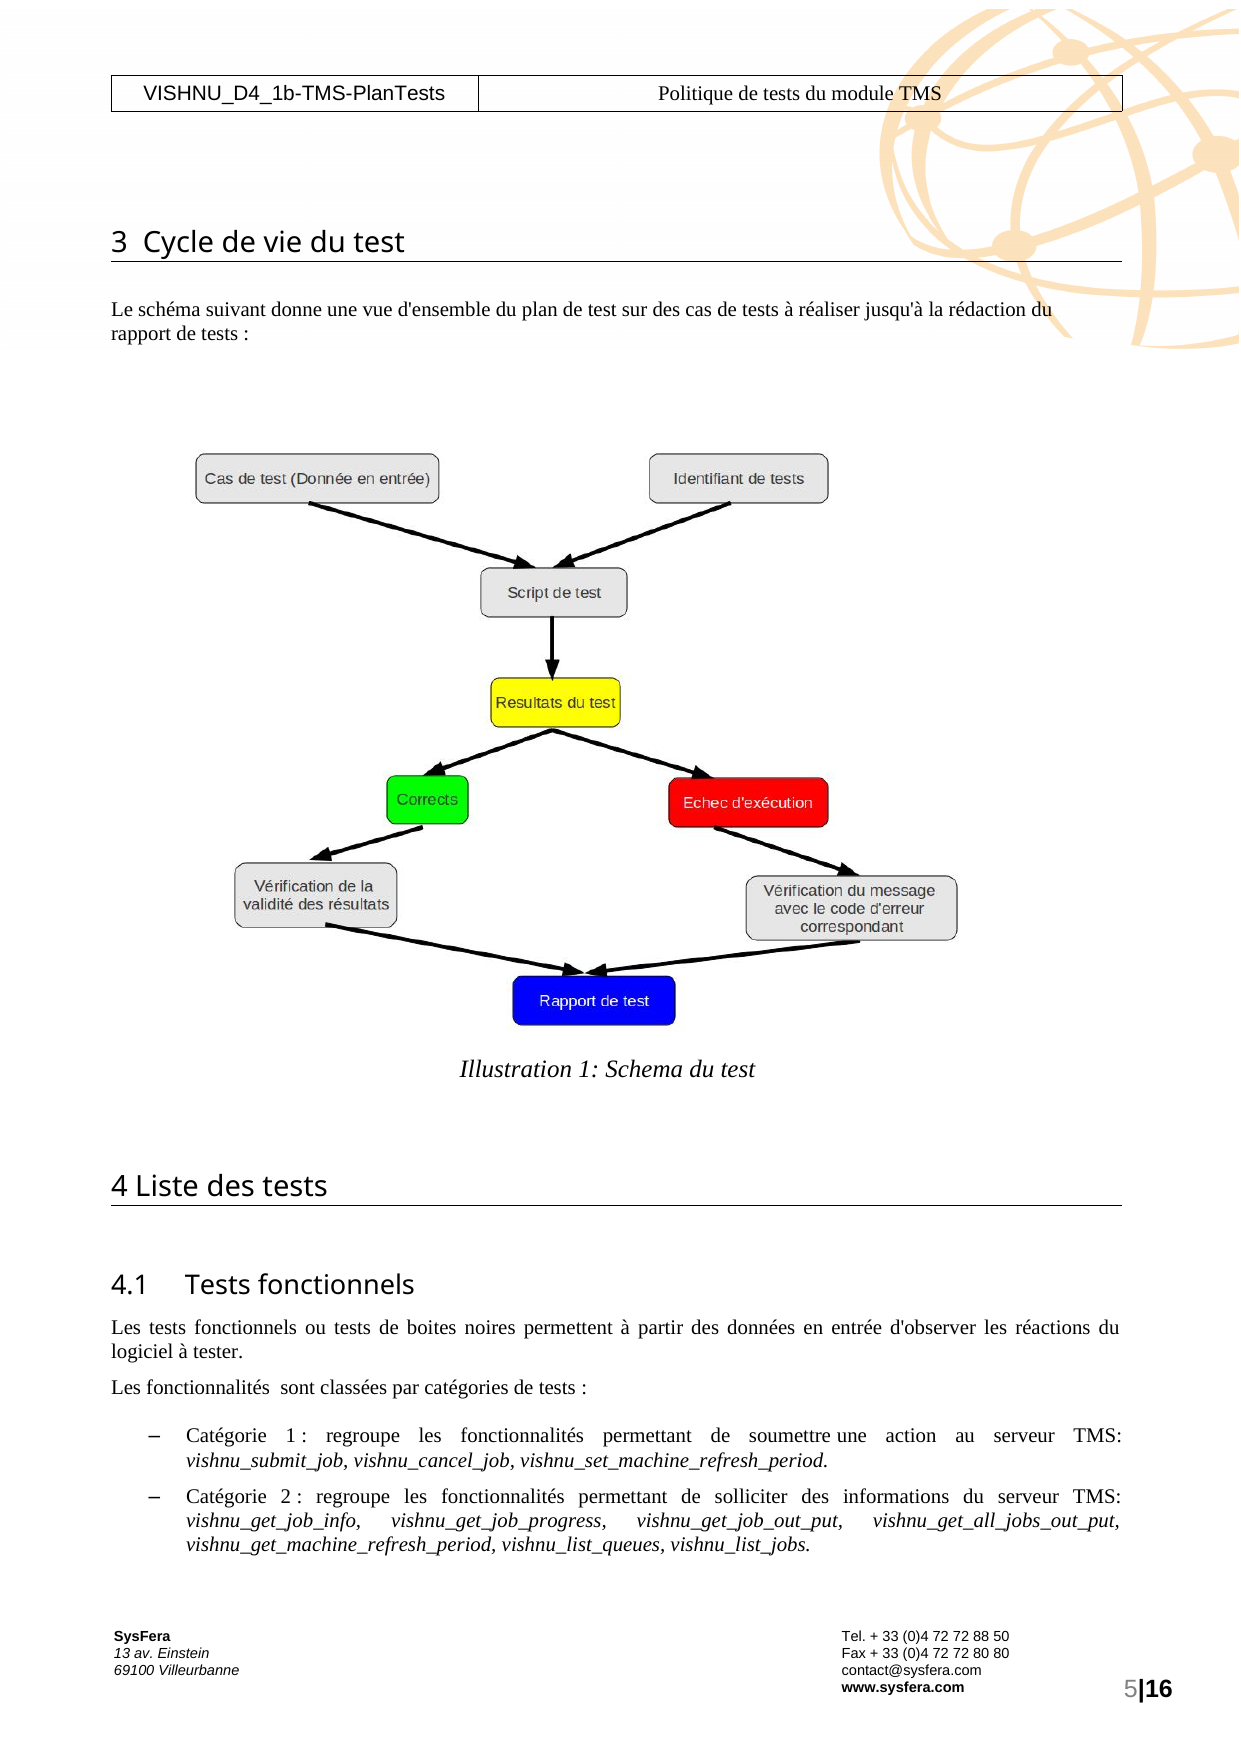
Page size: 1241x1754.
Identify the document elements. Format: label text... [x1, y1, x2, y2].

list Catégorie 1 : regroupe les fonctionnalités permettant de soumettre une action au serveur TMS: vishnu_submit_job, vishnu_cancel_job, vishnu_set_machine_refresh_period. [148, 1423, 1122, 1472]
text Illustration 1: Schema du test [163, 1054, 1070, 1083]
list Catégorie 2 : regroupe les fonctionnalités permettant de solliciter des informations du serveur TMS: vishnu_get_job_info, vishnu_get_job_progress, vishnu_get_job_out_put, vishnu_get_all_jobs_out_put, vishnu_get_machine_refresh_period, vishnu_list_queues, vishnu_list_jobs. [148, 1484, 1122, 1556]
subtitle Tests fonctionnels [111, 1265, 1122, 1302]
picture [1, 9, 1239, 349]
text Les tests fonctionnels ou tests de boites noires permettent à partir des données en entrée d'observer les réactions du logiciel à tester. [111, 1315, 1122, 1363]
subtitle Liste des tests [111, 1165, 1122, 1205]
text Les fonctionnalités sont classées par catégories de tests : [111, 1375, 1122, 1399]
picture [163, 373, 1070, 1054]
